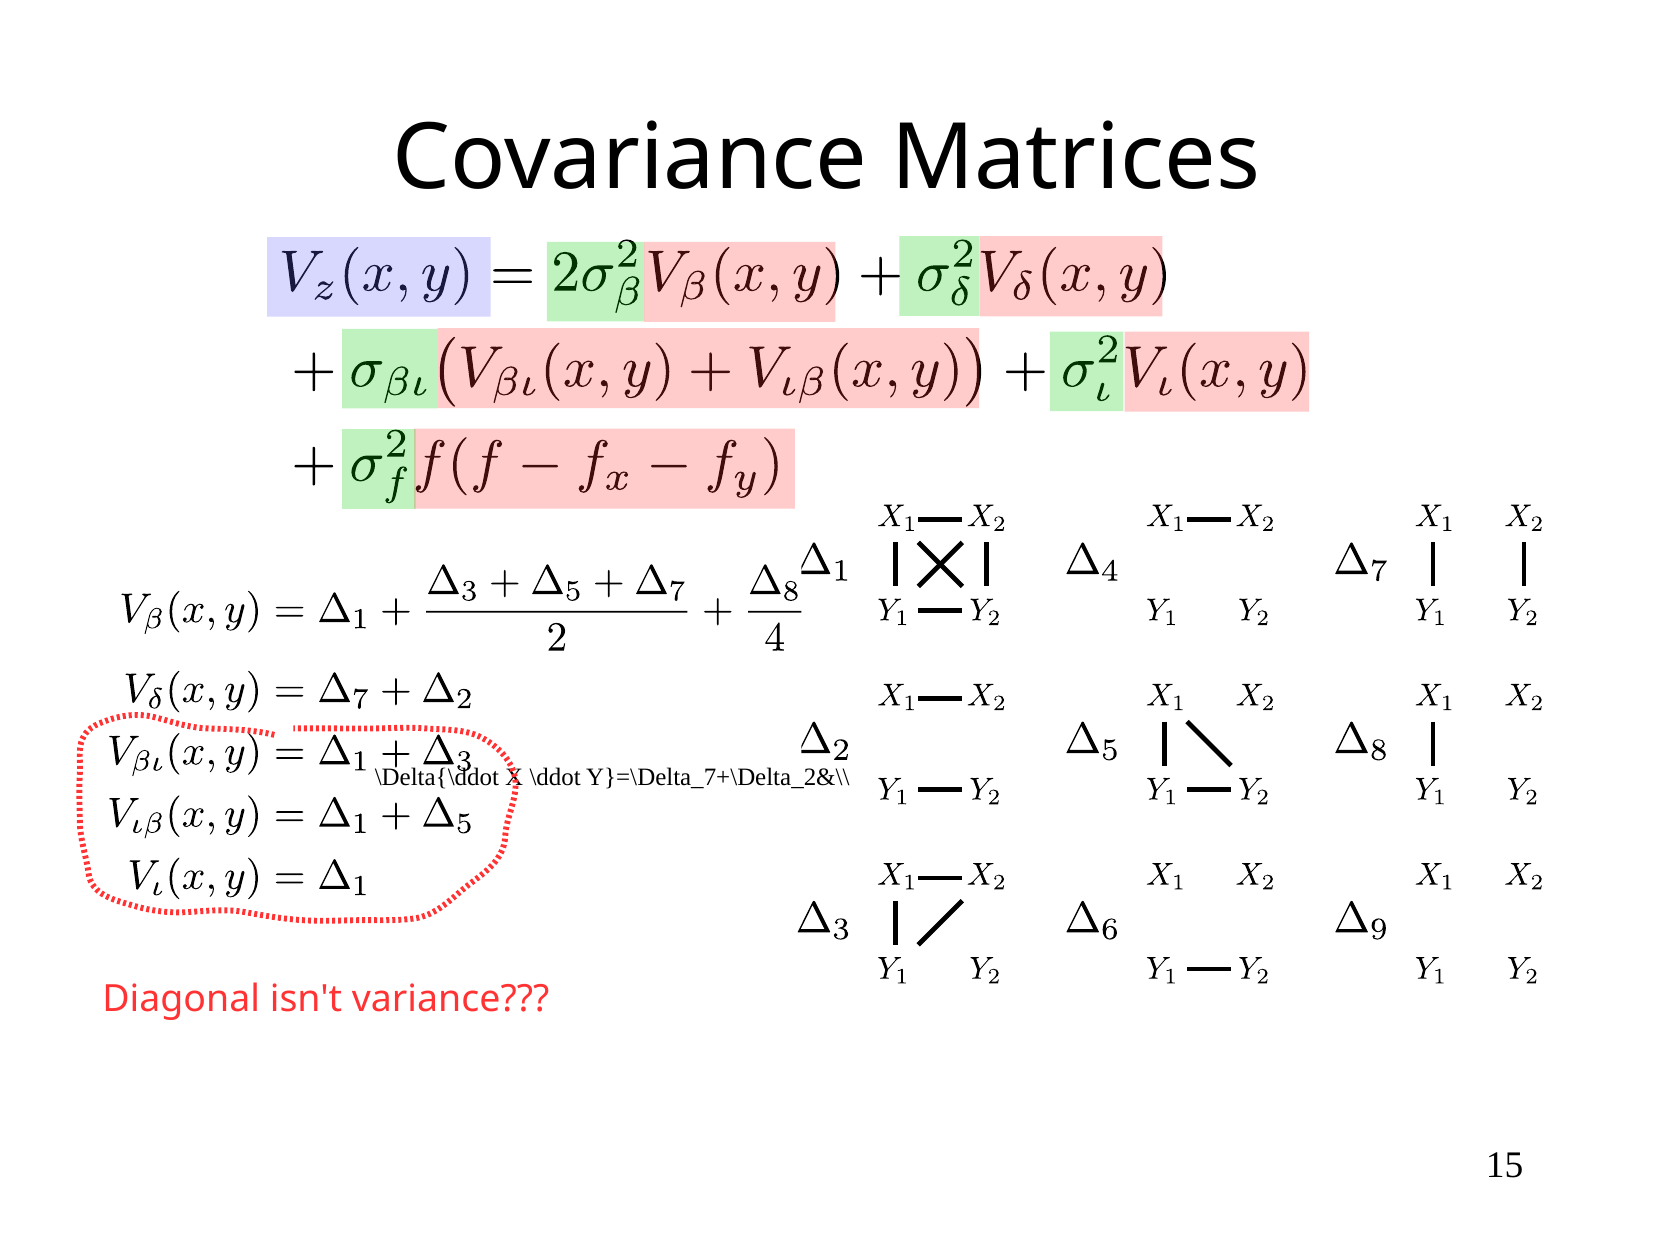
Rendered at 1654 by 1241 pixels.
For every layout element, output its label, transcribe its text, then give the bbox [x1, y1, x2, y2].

text_box [1145, 957, 1177, 984]
text_box [1145, 863, 1185, 890]
text_box [267, 236, 1312, 531]
text_box [1414, 863, 1454, 890]
text_box Diagonal isn't variance??? [87, 964, 723, 1015]
text_box [1414, 504, 1454, 531]
text_box [1506, 957, 1538, 984]
text_box [1504, 863, 1544, 890]
text_box [877, 863, 916, 890]
text_box [106, 542, 850, 900]
text_box [1471, 1136, 1654, 1207]
text_box [1333, 542, 1388, 582]
chart [255, 644, 1259, 822]
text_box [1259, 777, 1269, 805]
text_box [1414, 683, 1454, 711]
text_box [1064, 900, 1119, 940]
text_box [1506, 777, 1538, 805]
text_box [1145, 598, 1177, 626]
text_box [1414, 777, 1446, 805]
text_box [795, 900, 850, 940]
text_box [1237, 598, 1269, 626]
text_box [1504, 683, 1544, 711]
text_box [969, 598, 1001, 626]
text_box [1504, 504, 1544, 531]
text_box [877, 598, 909, 626]
text_box [966, 863, 1006, 890]
text_box [1506, 598, 1538, 626]
text_box [1237, 957, 1269, 984]
title Covariance Matrices [82, 49, 1571, 257]
text_box [1064, 542, 1119, 581]
text_box [1235, 863, 1275, 890]
text_box [969, 957, 1001, 984]
text_box [1414, 957, 1446, 984]
text_box [1414, 598, 1446, 626]
text_box [1333, 721, 1388, 761]
text_box [1333, 900, 1388, 940]
text_box [877, 957, 908, 984]
text_box [1259, 683, 1275, 711]
